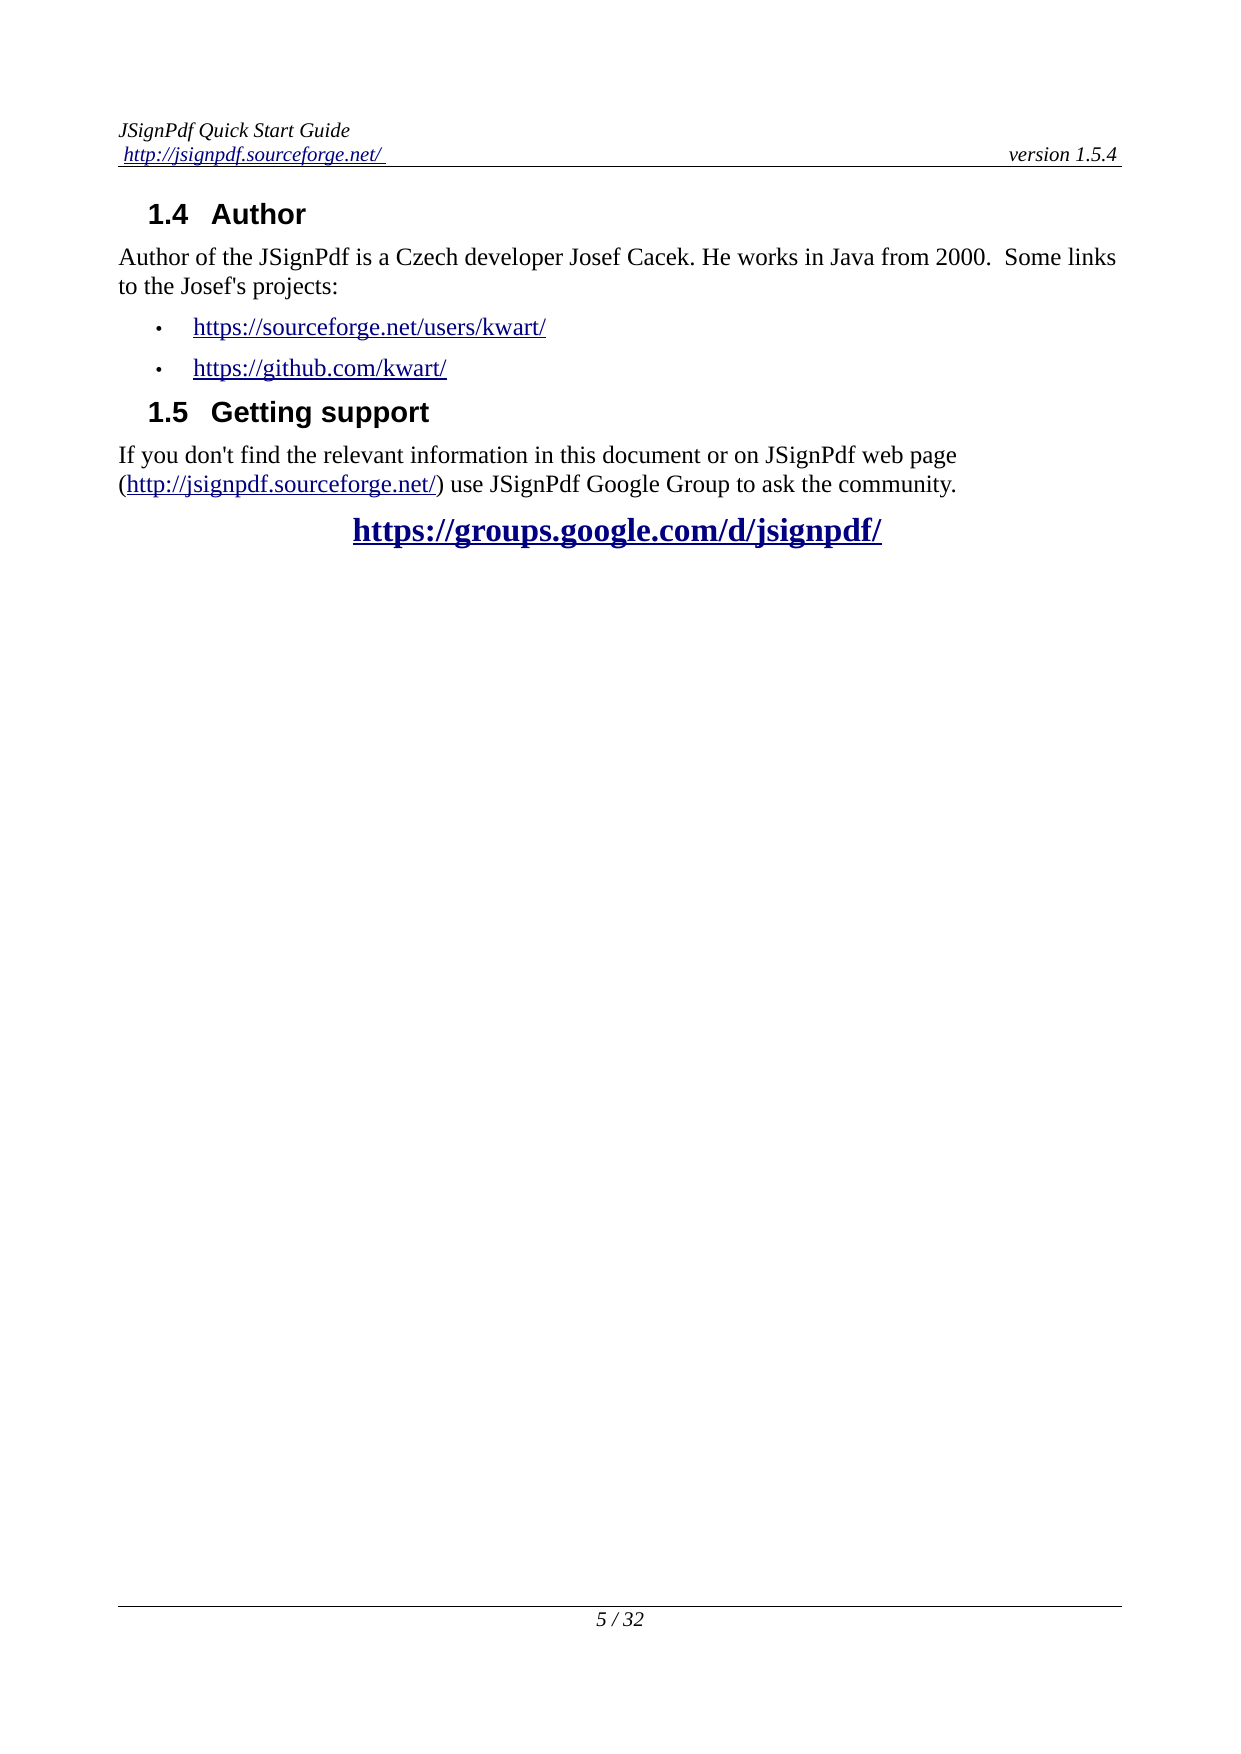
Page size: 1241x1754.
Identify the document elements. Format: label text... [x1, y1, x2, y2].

list https://sourceforge.net/users/kwart/ [156, 312, 1122, 341]
text https://groups.google.com/d/jsignpdf/ [118, 510, 1122, 548]
text If you don't find the relevant information in this document or on JSignPdf web page (http://jsignpdf.sourceforge.net/) use JSignPdf Google Group to ask the community. [118, 440, 1122, 497]
list https://github.com/kwart/ [156, 353, 1122, 382]
subtitle Getting support [148, 394, 1116, 428]
subtitle Author [148, 197, 1116, 230]
text Author of the JSignPdf is a Czech developer Josef Cacek. He works in Java from 2000. Some links to the Josef's projects: [118, 242, 1122, 299]
